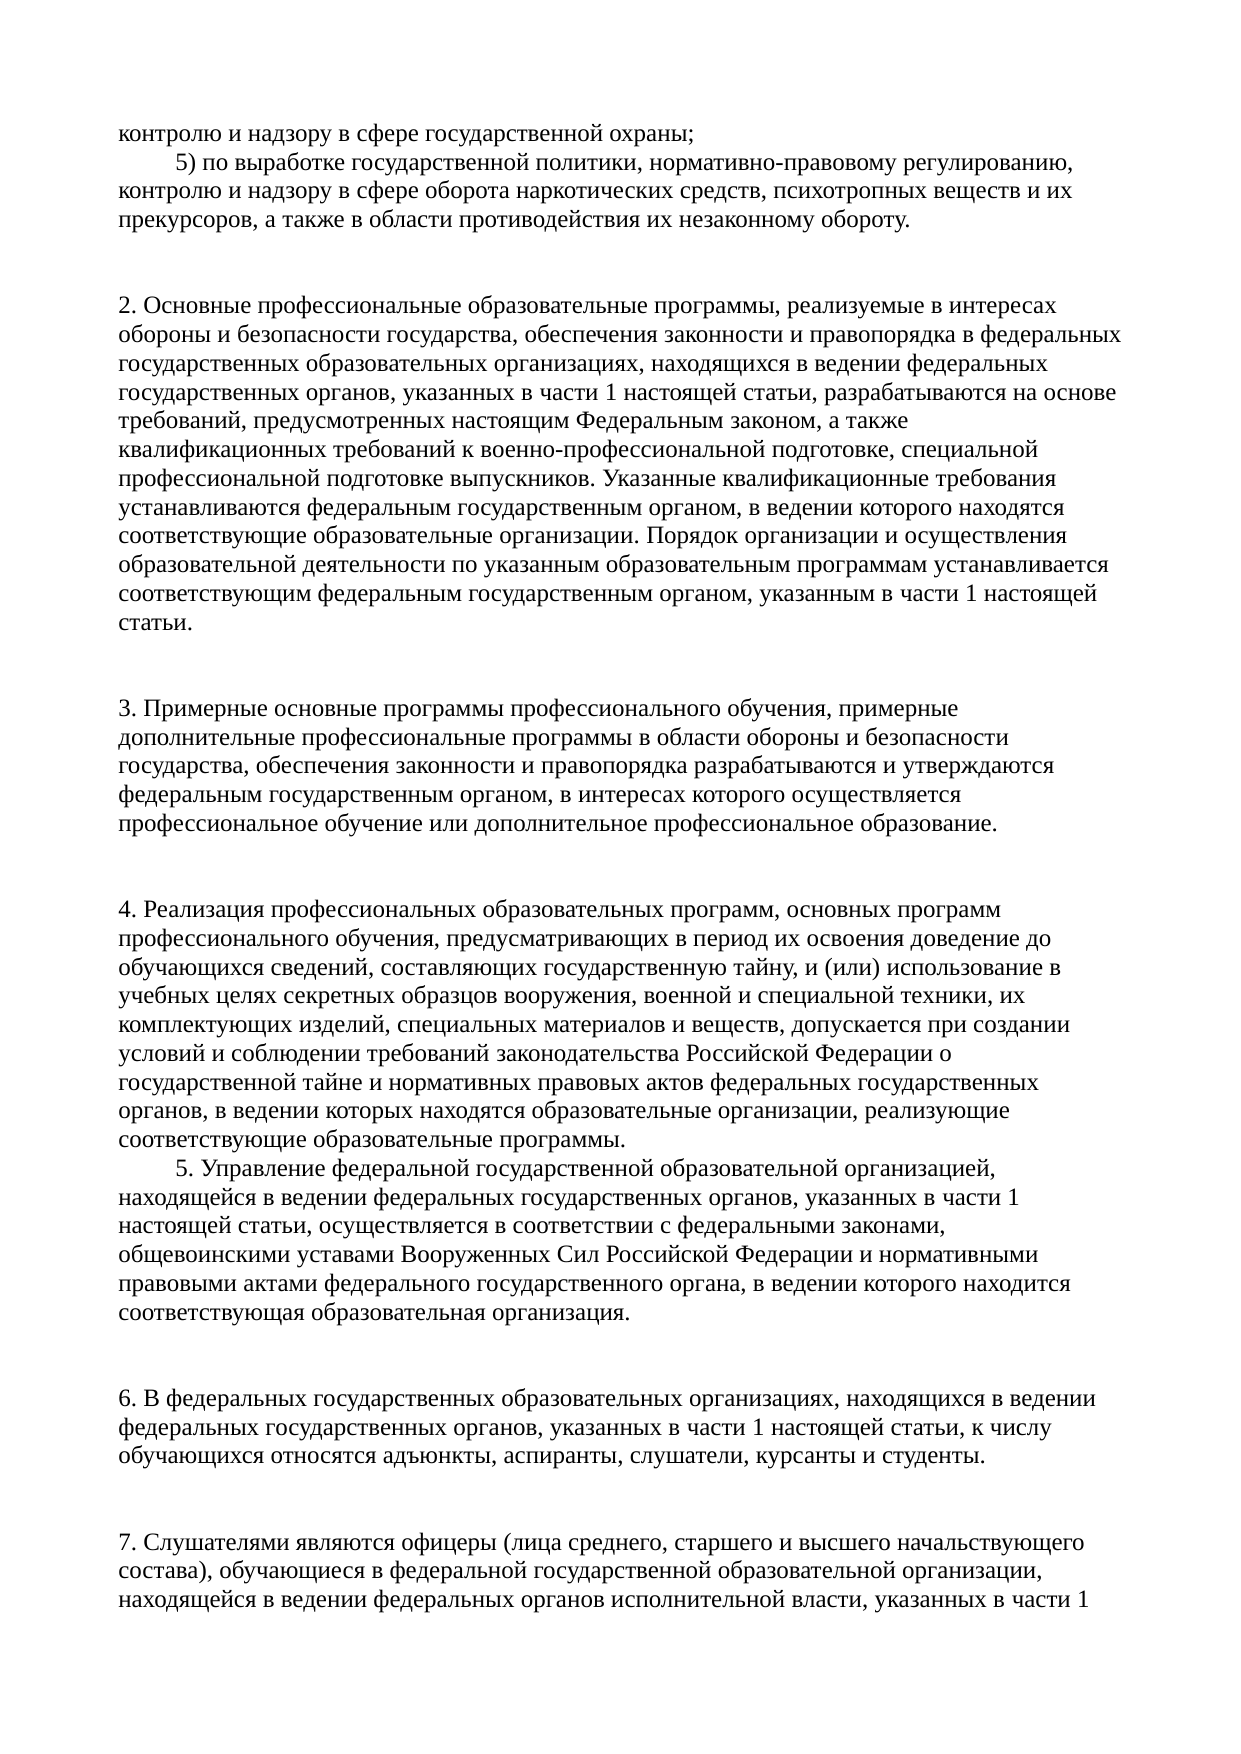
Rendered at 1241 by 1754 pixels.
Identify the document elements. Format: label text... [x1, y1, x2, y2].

text 7. Слушателями являются офицеры (лица среднего, старшего и высшего начальствующего состава), обучающиеся в федеральной государственной образовательной организации, находящейся в ведении федеральных органов исполнительной власти, указанных в части 1 [118, 1527, 1122, 1613]
text 4. Реализация профессиональных образовательных программ, основных программ профессионального обучения, предусматривающих в период их освоения доведение до обучающихся сведений, составляющих государственную тайну, и (или) использование в учебных целях секретных образцов вооружения, военной и специальной техники, их комплектующих изделий, специальных материалов и веществ, допускается при создании условий и соблюдении требований законодательства Российской Федерации о государственной тайне и нормативных правовых актов федеральных государственных органов, в ведении которых находятся образовательные организации, реализующие соответствующие образовательные программы. [118, 894, 1122, 1153]
text контролю и надзору в сфере государственной охраны; [118, 118, 1122, 147]
text 3. Примерные основные программы профессионального обучения, примерные дополнительные профессиональные программы в области обороны и безопасности государства, обеспечения законности и правопорядка разрабатываются и утверждаются федеральным государственным органом, в интересах которого осуществляется профессиональное обучение или дополнительное профессиональное образование. [118, 693, 1122, 837]
text 6. В федеральных государственных образовательных организациях, находящихся в ведении федеральных государственных органов, указанных в части 1 настоящей статьи, к числу обучающихся относятся адъюнкты, аспиранты, слушатели, курсанты и студенты. [118, 1383, 1122, 1469]
text 5) по выработке государственной политики, нормативно-правовому регулированию, контролю и надзору в сфере оборота наркотических средств, психотропных веществ и их прекурсоров, а также в области противодействия их незаконному обороту. [118, 147, 1122, 233]
text 5. Управление федеральной государственной образовательной организацией, находящейся в ведении федеральных государственных органов, указанных в части 1 настоящей статьи, осуществляется в соответствии с федеральными законами, общевоинскими уставами Вооруженных Сил Российской Федерации и нормативными правовыми актами федерального государственного органа, в ведении которого находится соответствующая образовательная организация. [118, 1153, 1122, 1326]
text 2. Основные профессиональные образовательные программы, реализуемые в интересах обороны и безопасности государства, обеспечения законности и правопорядка в федеральных государственных образовательных организациях, находящихся в ведении федеральных государственных органов, указанных в части 1 настоящей статьи, разрабатываются на основе требований, предусмотренных настоящим Федеральным законом, а также квалификационных требований к военно-профессиональной подготовке, специальной профессиональной подготовке выпускников. Указанные квалификационные требования устанавливаются федеральным государственным органом, в ведении которого находятся соответствующие образовательные организации. Порядок организации и осуществления образовательной деятельности по указанным образовательным программам устанавливается соответствующим федеральным государственным органом, указанным в части 1 настоящей статьи. [118, 291, 1122, 636]
